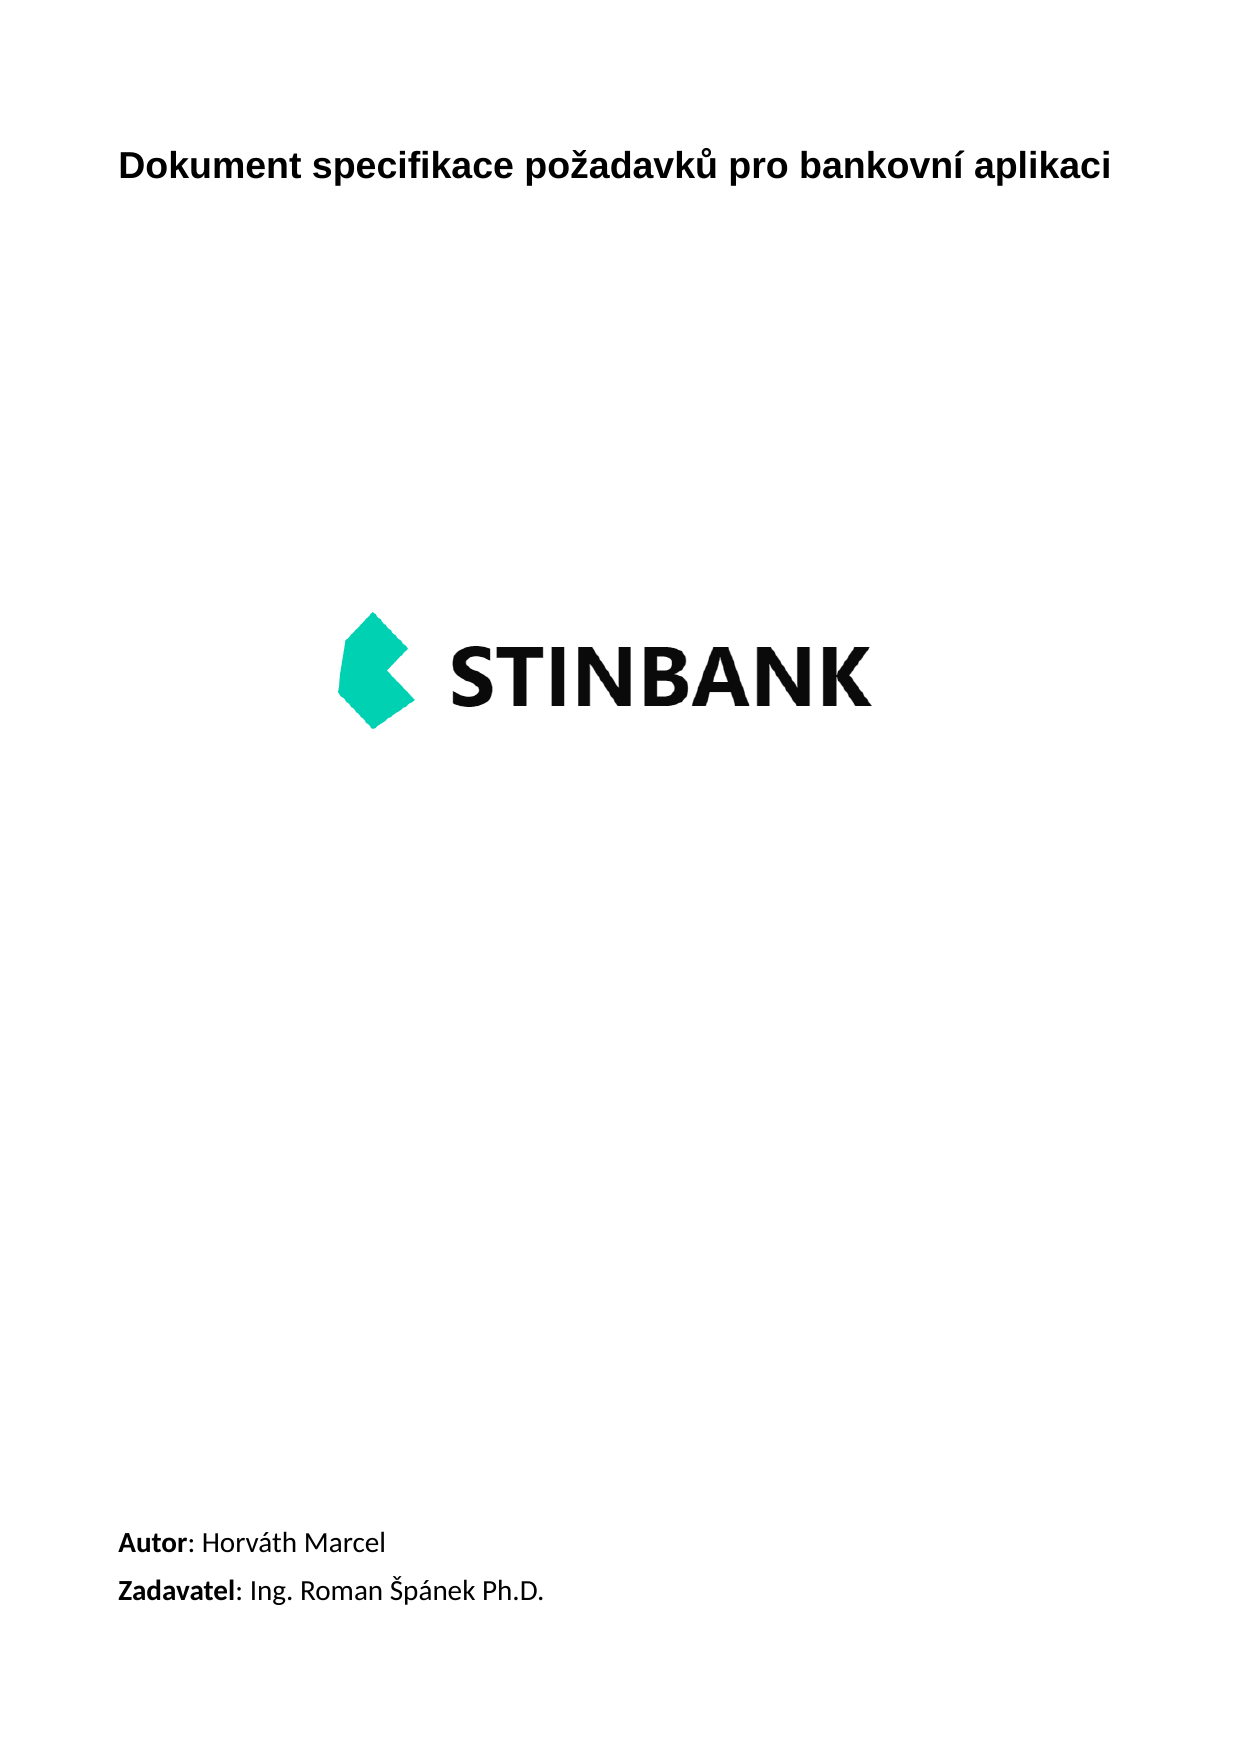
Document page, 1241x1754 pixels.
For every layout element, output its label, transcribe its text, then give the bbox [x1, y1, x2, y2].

text Autor: Horváth Marcel [118, 1524, 1122, 1560]
picture [288, 525, 952, 817]
text Zadavatel: Ing. Roman Špánek Ph.D. [118, 1572, 1122, 1608]
subtitle Dokument specifikace požadavků pro bankovní aplikaci [118, 143, 1122, 186]
